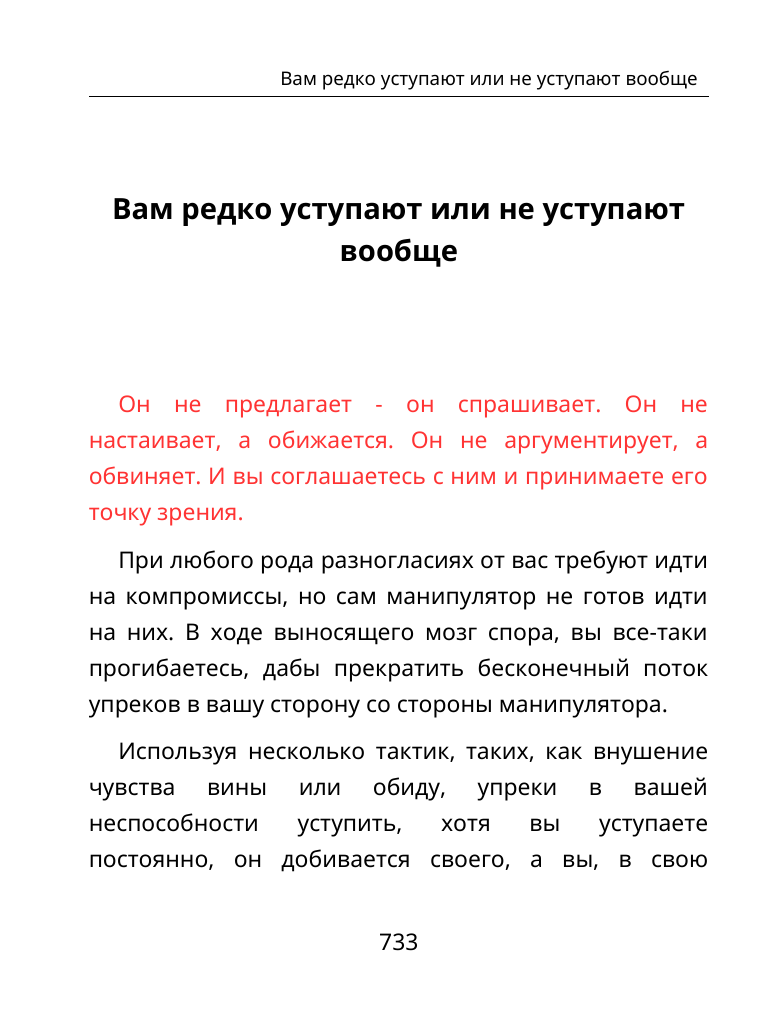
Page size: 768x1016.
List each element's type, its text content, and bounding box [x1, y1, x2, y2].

text Используя несколько тактик, таких, как внушение чувства вины или обиду, упреки в вашей неспособности уступить, хотя вы уступаете постоянно, он добивается своего, а вы, в свою [88, 735, 709, 874]
text При любого рода разногласиях от вас требуют идти на компромиссы, но сам манипулятор не готов идти на них. В ходе выносящего мозг спора, вы все-таки прогибаетесь, дабы прекратить бесконечный поток упреков в вашу сторону со стороны манипулятора. [88, 544, 709, 719]
text Он не предлагает - он спрашивает. Он не настаивает, а обижается. Он не аргументирует, а обвиняет. И вы соглашаетесь с ним и принимаете его точку зрения. [88, 388, 709, 527]
subtitle Вам редко уступают или не уступают вообще [88, 185, 709, 270]
